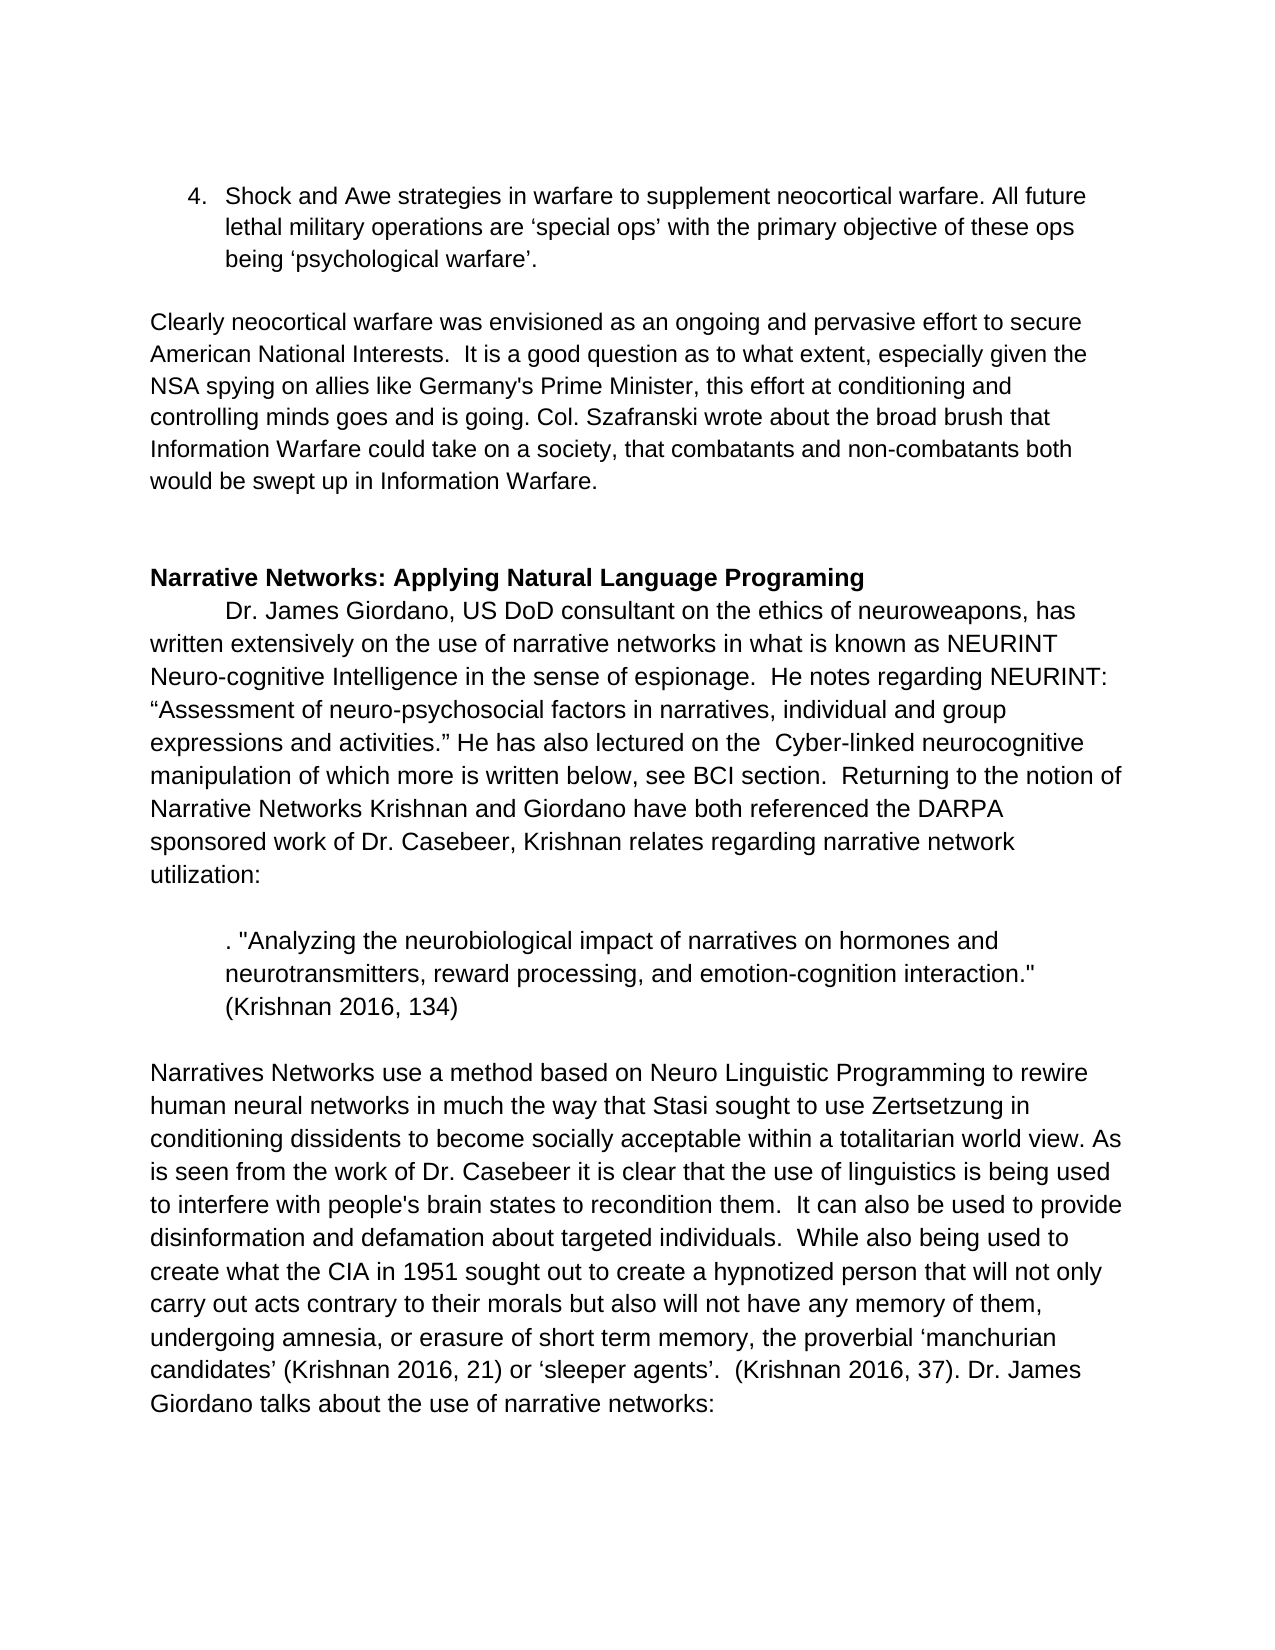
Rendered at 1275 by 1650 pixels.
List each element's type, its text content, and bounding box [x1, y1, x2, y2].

text Narrative Networks: Applying Natural Language Programing [150, 563, 1125, 592]
list Shock and Awe strategies in warfare to supplement neocortical warfare. All future lethal military operations are ‘special ops’ with the primary objective of these ops being ‘psychological warfare’. [187, 182, 1125, 273]
text Narratives Networks use a method based on Neuro Linguistic Programming to rewire human neural networks in much the way that Stasi sought to use Zertsetzung in conditioning dissidents to become socially acceptable within a totalitarian world view. As is seen from the work of Dr. Casebeer it is clear that the use of linguistics is being used to interfere with people's brain states to recondition them. It can also be used to provide disinformation and defamation about targeted individuals. While also being used to create what the CIA in 1951 sought out to create a hypnotized person that will not only carry out acts contrary to their morals but also will not have any memory of them, undergoing amnesia, or erasure of short term memory, the proverbial ‘manchurian candidates’ (Krishnan 2016, 21) or ‘sleeper agents’. (Krishnan 2016, 37). Dr. James Giordano talks about the use of narrative networks: [150, 1058, 1125, 1417]
text . "Analyzing the neurobiological impact of narratives on hormones and neurotransmitters, reward processing, and emotion-cognition interaction." (Krishnan 2016, 134) [225, 926, 1125, 1021]
text Dr. James Giordano, US DoD consultant on the ethics of neuroweapons, has written extensively on the use of narrative networks in what is known as NEURINT Neuro-cognitive Intelligence in the sense of espionage. He notes regarding NEURINT: “Assessment of neuro-psychosocial factors in narratives, individual and group expressions and activities.” He has also lectured on the Cyber-linked neurocognitive manipulation of which more is written below, see BCI section. Returning to the notion of Narrative Networks Krishnan and Giordano have both referenced the DARPA sponsored work of Dr. Casebeer, Krishnan relates regarding narrative network utilization: [150, 596, 1125, 889]
text Clearly neocortical warfare was envisioned as an ongoing and pervasive effort to secure American National Interests. It is a good question as to what extent, especially given the NSA spying on allies like Germany's Prime Minister, this effort at conditioning and controlling minds goes and is going. Col. Szafranski wrote about the broad brush that Information Warfare could take on a society, that combatants and non-combatants both would be swept up in Information Warfare. [150, 308, 1125, 494]
